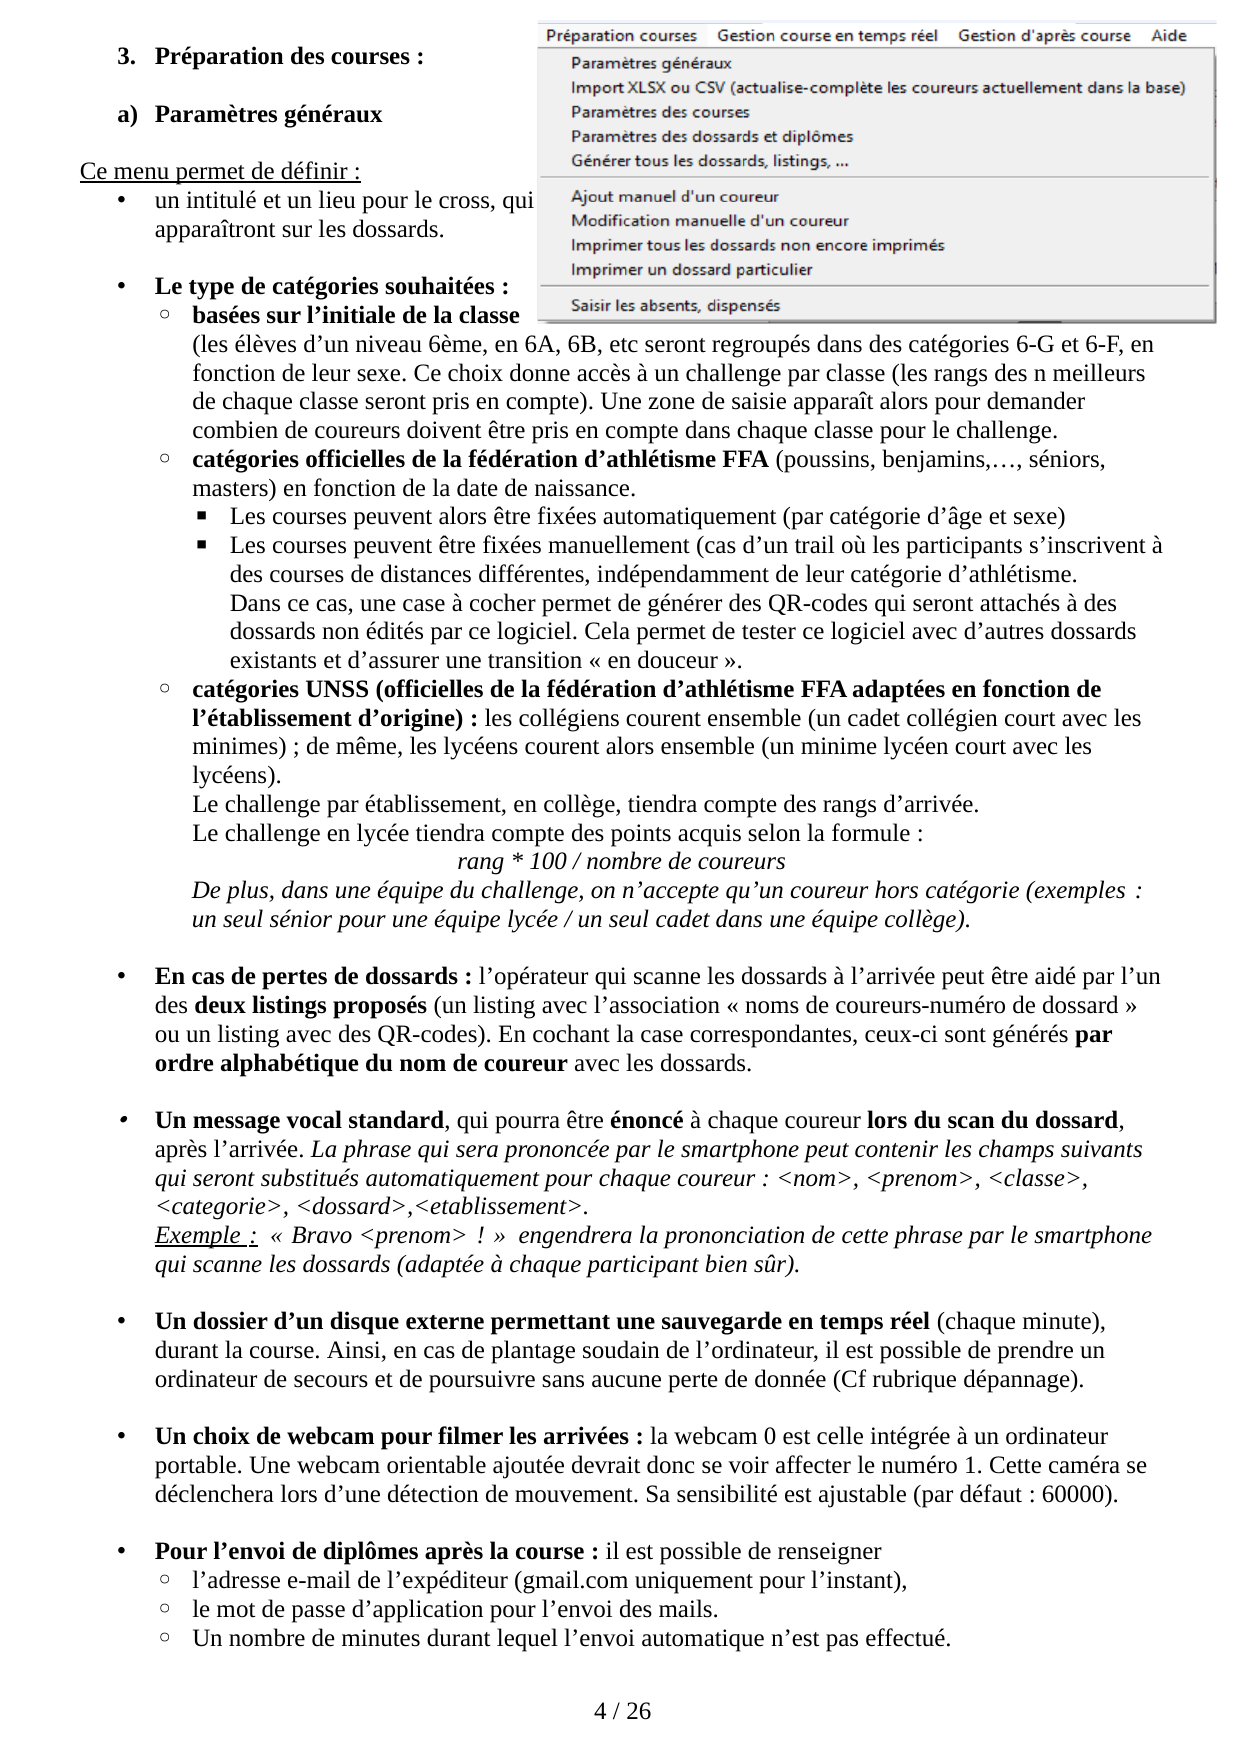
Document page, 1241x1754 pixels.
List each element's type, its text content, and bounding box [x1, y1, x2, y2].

list Le type de catégories souhaitées : [117, 271, 537, 300]
text De plus, dans une équipe du challenge, on n’accepte qu’un coureur hors catégorie (exemples : un seul sénior pour une équipe lycée / un seul cadet dans une équipe collège). [192, 875, 1165, 961]
subtitle Paramètres généraux [117, 99, 537, 128]
list Les courses peuvent alors être fixées automatiquement (par catégorie d’âge et sexe) [192, 501, 1165, 530]
picture [537, 20, 1217, 324]
list l’adresse e-mail de l’expéditeur (gmail.com uniquement pour l’instant), [154, 1565, 1165, 1594]
list le mot de passe d’application pour l’envoi des mails. [154, 1594, 1165, 1623]
subtitle Préparation des courses : [117, 41, 537, 70]
list Un nombre de minutes durant lequel l’envoi automatique n’est pas effectué. [154, 1623, 1165, 1651]
list Un message vocal standard, qui pourra être énoncé à chaque coureur lors du scan du dossard, après l’arrivée. La phrase qui sera prononcée par le smartphone peut contenir les champs suivants qui seront substitués automatiquement pour chaque coureur : <nom>, <prenom>, <classe>, <categorie>, <dossard>,<etablissement>. [117, 1105, 1165, 1220]
list un intitulé et un lieu pour le cross, qui apparaîtront sur les dossards. [117, 185, 537, 271]
list Les courses peuvent être fixées manuellement (cas d’un trail où les participants s’inscrivent à des courses de distances différentes, indépendamment de leur catégorie d’athlétisme. Dans ce cas, une case à cocher permet de générer des QR-codes qui seront attachés à des dossards non édités par ce logiciel. Cela permet de tester ce logiciel avec d’autres dossards existants et d’assurer une transition « en douceur ». [192, 530, 1165, 674]
list basées sur l’initiale de la classe (les élèves d’un niveau 6ème, en 6A, 6B, etc seront regroupés dans des catégories 6-G et 6-F, en fonction de leur sexe. Ce choix donne accès à un challenge par classe (les rangs des n meilleurs de chaque classe seront pris en compte). Une zone de saisie apparaît alors pour demander combien de coureurs doivent être pris en compte dans chaque classe pour le challenge. [154, 300, 1165, 444]
list En cas de pertes de dossards : l’opérateur qui scanne les dossards à l’arrivée peut être aidé par l’un des deux listings proposés (un listing avec l’association « noms de coureurs-numéro de dossard » ou un listing avec des QR-codes). En cochant la case correspondantes, ceux-ci sont générés par ordre alphabétique du nom de coureur avec les dossards. [117, 961, 1165, 1076]
list catégories UNSS (officielles de la fédération d’athlétisme FFA adaptées en fonction de l’établissement d’origine) : les collégiens courent ensemble (un cadet collégien court avec les minimes) ; de même, les lycéens courent alors ensemble (un minime lycéen court avec les lycéens). Le challenge par établissement, en collège, tiendra compte des rangs d’arrivée. Le challenge en lycée tiendra compte des points acquis selon la formule : [154, 674, 1165, 846]
list catégories officielles de la fédération d’athlétisme FFA (poussins, benjamins,…, séniors, masters) en fonction de la date de naissance. [154, 444, 1165, 501]
list Exemple : « Bravo <prenom> ! » engendrera la prononciation de cette phrase par le smartphone qui scanne les dossards (adaptée à chaque participant bien sûr). [117, 1220, 1165, 1306]
text Ce menu permet de définir : [79, 156, 537, 185]
text rang * 100 / nombre de coureurs [79, 846, 1165, 875]
list Pour l’envoi de diplômes après la course : il est possible de renseigner [117, 1536, 1165, 1565]
list Un choix de webcam pour filmer les arrivées : la webcam 0 est celle intégrée à un ordinateur portable. Une webcam orientable ajoutée devrait donc se voir affecter le numéro 1. Cette caméra se déclenchera lors d’une détection de mouvement. Sa sensibilité est ajustable (par défaut : 60000). [117, 1421, 1165, 1536]
list Un dossier d’un disque externe permettant une sauvegarde en temps réel (chaque minute), durant la course. Ainsi, en cas de plantage soudain de l’ordinateur, il est possible de prendre un ordinateur de secours et de poursuivre sans aucune perte de donnée (Cf rubrique dépannage). [117, 1306, 1165, 1421]
